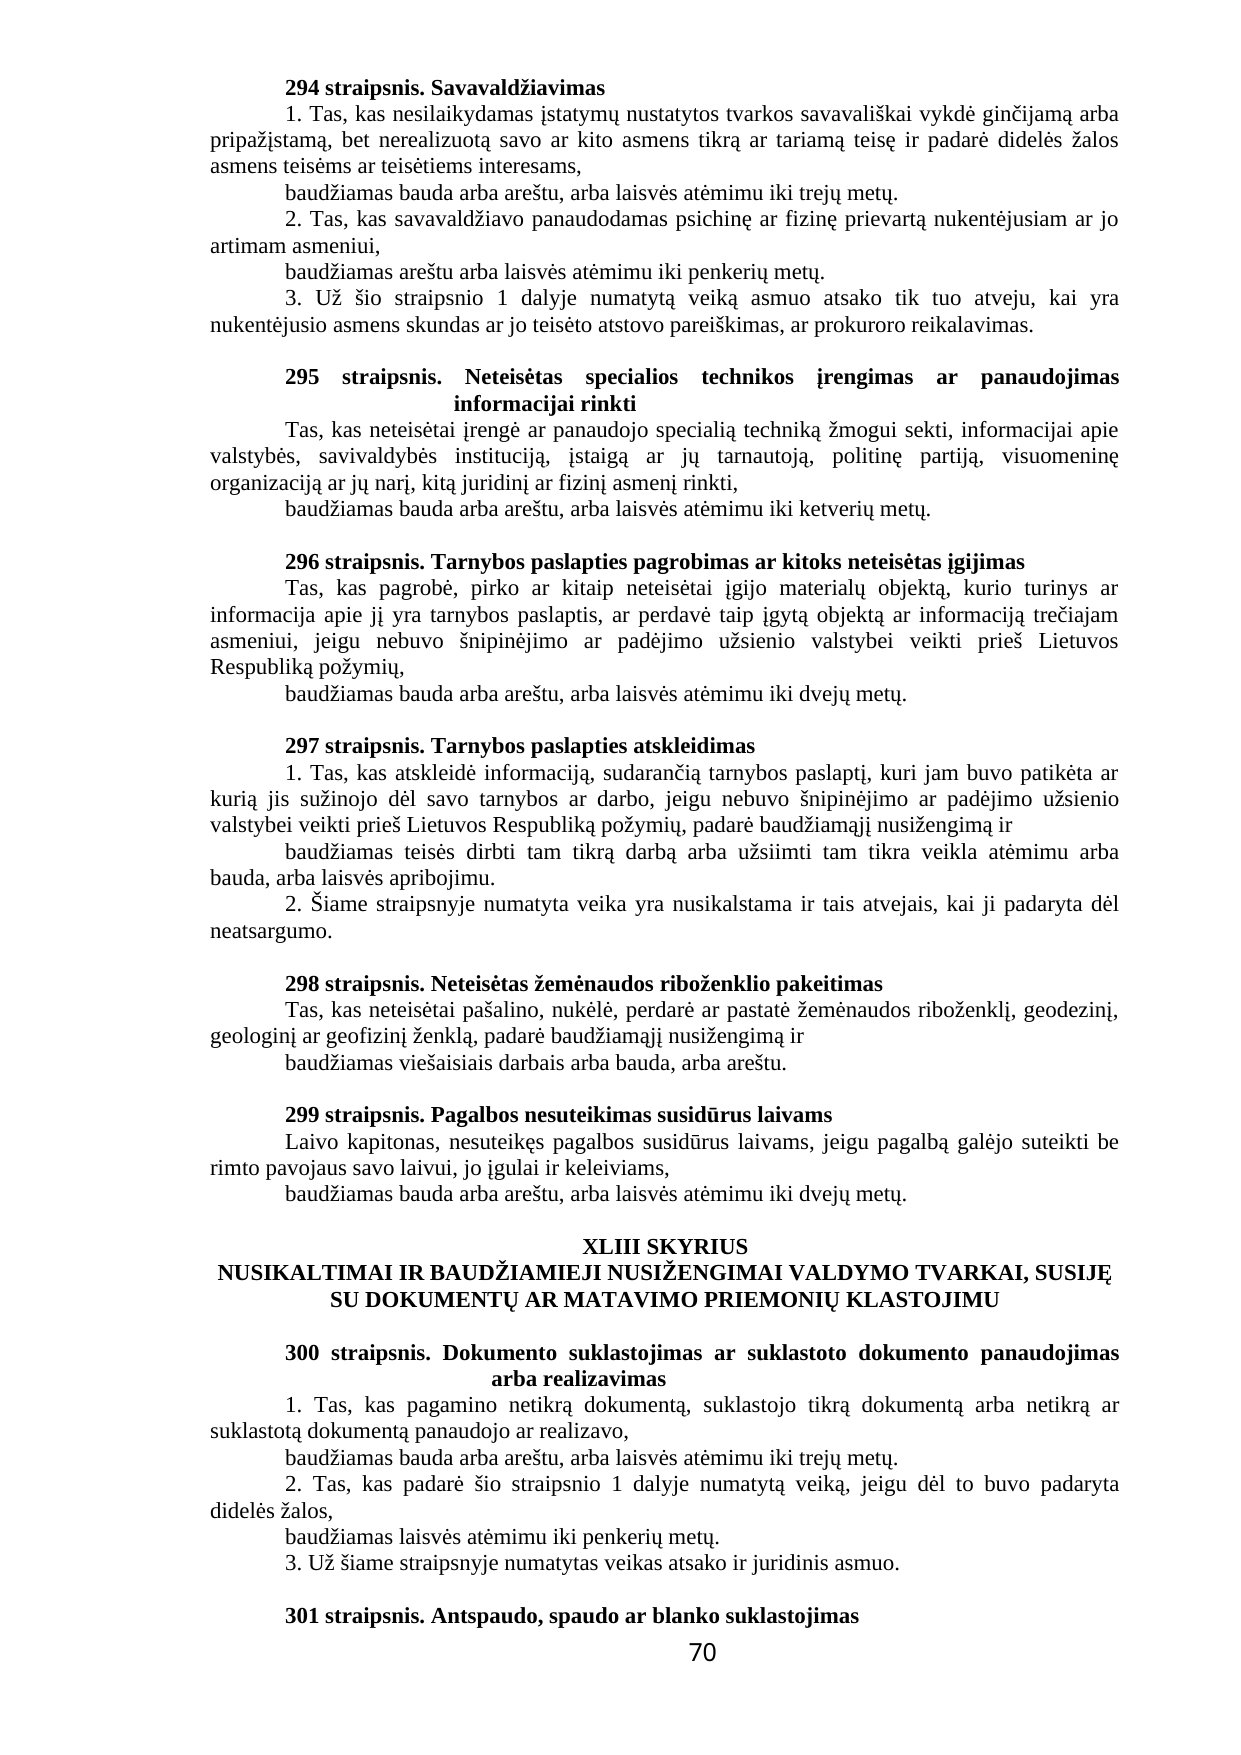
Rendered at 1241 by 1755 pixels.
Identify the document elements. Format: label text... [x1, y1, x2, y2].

text 297 straipsnis. Tarnybos paslapties atskleidimas [210, 732, 1120, 759]
text 298 straipsnis. Neteisėtas žemėnaudos riboženklio pakeitimas [210, 969, 1120, 996]
text 295 straipsnis. Neteisėtas specialios technikos įrengimas ar panaudojimas informacijai rinkti [285, 363, 1120, 416]
text baudžiamas areštu arba laisvės atėmimu iki penkerių metų. [210, 258, 1120, 284]
text baudžiamas bauda arba areštu, arba laisvės atėmimu iki dvejų metų. [210, 680, 1120, 706]
text baudžiamas teisės dirbti tam tikrą darbą arba užsiimti tam tikra veikla atėmimu arba bauda, arba laisvės apribojimu. [210, 838, 1120, 891]
text 1. Tas, kas atskleidė informaciją, sudarančią tarnybos paslaptį, kuri jam buvo patikėta ar kurią jis sužinojo dėl savo tarnybos ar darbo, jeigu nebuvo šnipinėjimo ar padėjimo užsienio valstybei veikti prieš Lietuvos Respubliką požymių, padarė baudžiamąjį nusižengimą ir [210, 759, 1120, 838]
text 294 straipsnis. Savavaldžiavimas [210, 73, 1120, 100]
text Tas, kas pagrobė, pirko ar kitaip neteisėtai įgijo materialų objektą, kurio turinys ar informacija apie jį yra tarnybos paslaptis, ar perdavė taip įgytą objektą ar informaciją trečiajam asmeniui, jeigu nebuvo šnipinėjimo ar padėjimo užsienio valstybei veikti prieš Lietuvos Respubliką požymių, [210, 574, 1120, 680]
text baudžiamas bauda arba areštu, arba laisvės atėmimu iki trejų metų. [210, 179, 1120, 205]
text Tas, kas neteisėtai pašalino, nukėlė, perdarė ar pastatė žemėnaudos riboženklį, geodezinį, geologinį ar geofizinį ženklą, padarė baudžiamąjį nusižengimą ir [210, 996, 1120, 1049]
text 300 straipsnis. Dokumento suklastojimas ar suklastoto dokumento panaudojimas arba realizavimas [285, 1338, 1120, 1391]
text 3. Už šiame straipsnyje numatytas veikas atsako ir juridinis asmuo. [210, 1549, 1120, 1576]
text 1. Tas, kas nesilaikydamas įstatymų nustatytos tvarkos savavališkai vykdė ginčijamą arba pripažįstamą, bet nerealizuotą savo ar kito asmens tikrą ar tariamą teisę ir padarė didelės žalos asmens teisėms ar teisėtiems interesams, [210, 100, 1120, 179]
text 2. Tas, kas savavaldžiavo panaudodamas psichinę ar fizinę prievartą nukentėjusiam ar jo artimam asmeniui, [210, 205, 1120, 258]
text baudžiamas bauda arba areštu, arba laisvės atėmimu iki trejų metų. [210, 1444, 1120, 1470]
text baudžiamas viešaisiais darbais arba bauda, arba areštu. [210, 1049, 1120, 1075]
text 301 straipsnis. Antspaudo, spaudo ar blanko suklastojimas [210, 1602, 1120, 1628]
text 3. Už šio straipsnio 1 dalyje numatytą veiką asmuo atsako tik tuo atveju, kai yra nukentėjusio asmens skundas ar jo teisėto atstovo pareiškimas, ar prokuroro reikalavimas. [210, 284, 1120, 337]
text XLIII SKYRIUS [210, 1233, 1120, 1259]
text 2. Tas, kas padarė šio straipsnio 1 dalyje numatytą veiką, jeigu dėl to buvo padaryta didelės žalos, [210, 1470, 1120, 1523]
text Laivo kapitonas, nesuteikęs pagalbos susidūrus laivams, jeigu pagalbą galėjo suteikti be rimto pavojaus savo laivui, jo įgulai ir keleiviams, [210, 1128, 1120, 1180]
text Tas, kas neteisėtai įrengė ar panaudojo specialią techniką žmogui sekti, informacijai apie valstybės, savivaldybės instituciją, įstaigą ar jų tarnautoją, politinę partiją, visuomeninę organizaciją ar jų narį, kitą juridinį ar fizinį asmenį rinkti, [210, 416, 1120, 495]
text 296 straipsnis. Tarnybos paslapties pagrobimas ar kitoks neteisėtas įgijimas [285, 548, 1120, 574]
text 299 straipsnis. Pagalbos nesuteikimas susidūrus laivams [210, 1101, 1120, 1128]
text 2. Šiame straipsnyje numatyta veika yra nusikalstama ir tais atvejais, kai ji padaryta dėl neatsargumo. [210, 891, 1120, 943]
text baudžiamas bauda arba areštu, arba laisvės atėmimu iki dvejų metų. [210, 1180, 1120, 1207]
text baudžiamas laisvės atėmimu iki penkerių metų. [210, 1523, 1120, 1549]
text 1. Tas, kas pagamino netikrą dokumentą, suklastojo tikrą dokumentą arba netikrą ar suklastotą dokumentą panaudojo ar realizavo, [210, 1391, 1120, 1444]
text NUSIKALTIMAI IR BAUDŽIAMIEJI NUSIŽENGIMAI VALDYMO TVARKAI, SUSIJĘ SU DOKUMENTŲ AR MATAVIMO PRIEMONIŲ KLASTOJIMU [210, 1259, 1120, 1312]
text baudžiamas bauda arba areštu, arba laisvės atėmimu iki ketverių metų. [210, 495, 1120, 522]
